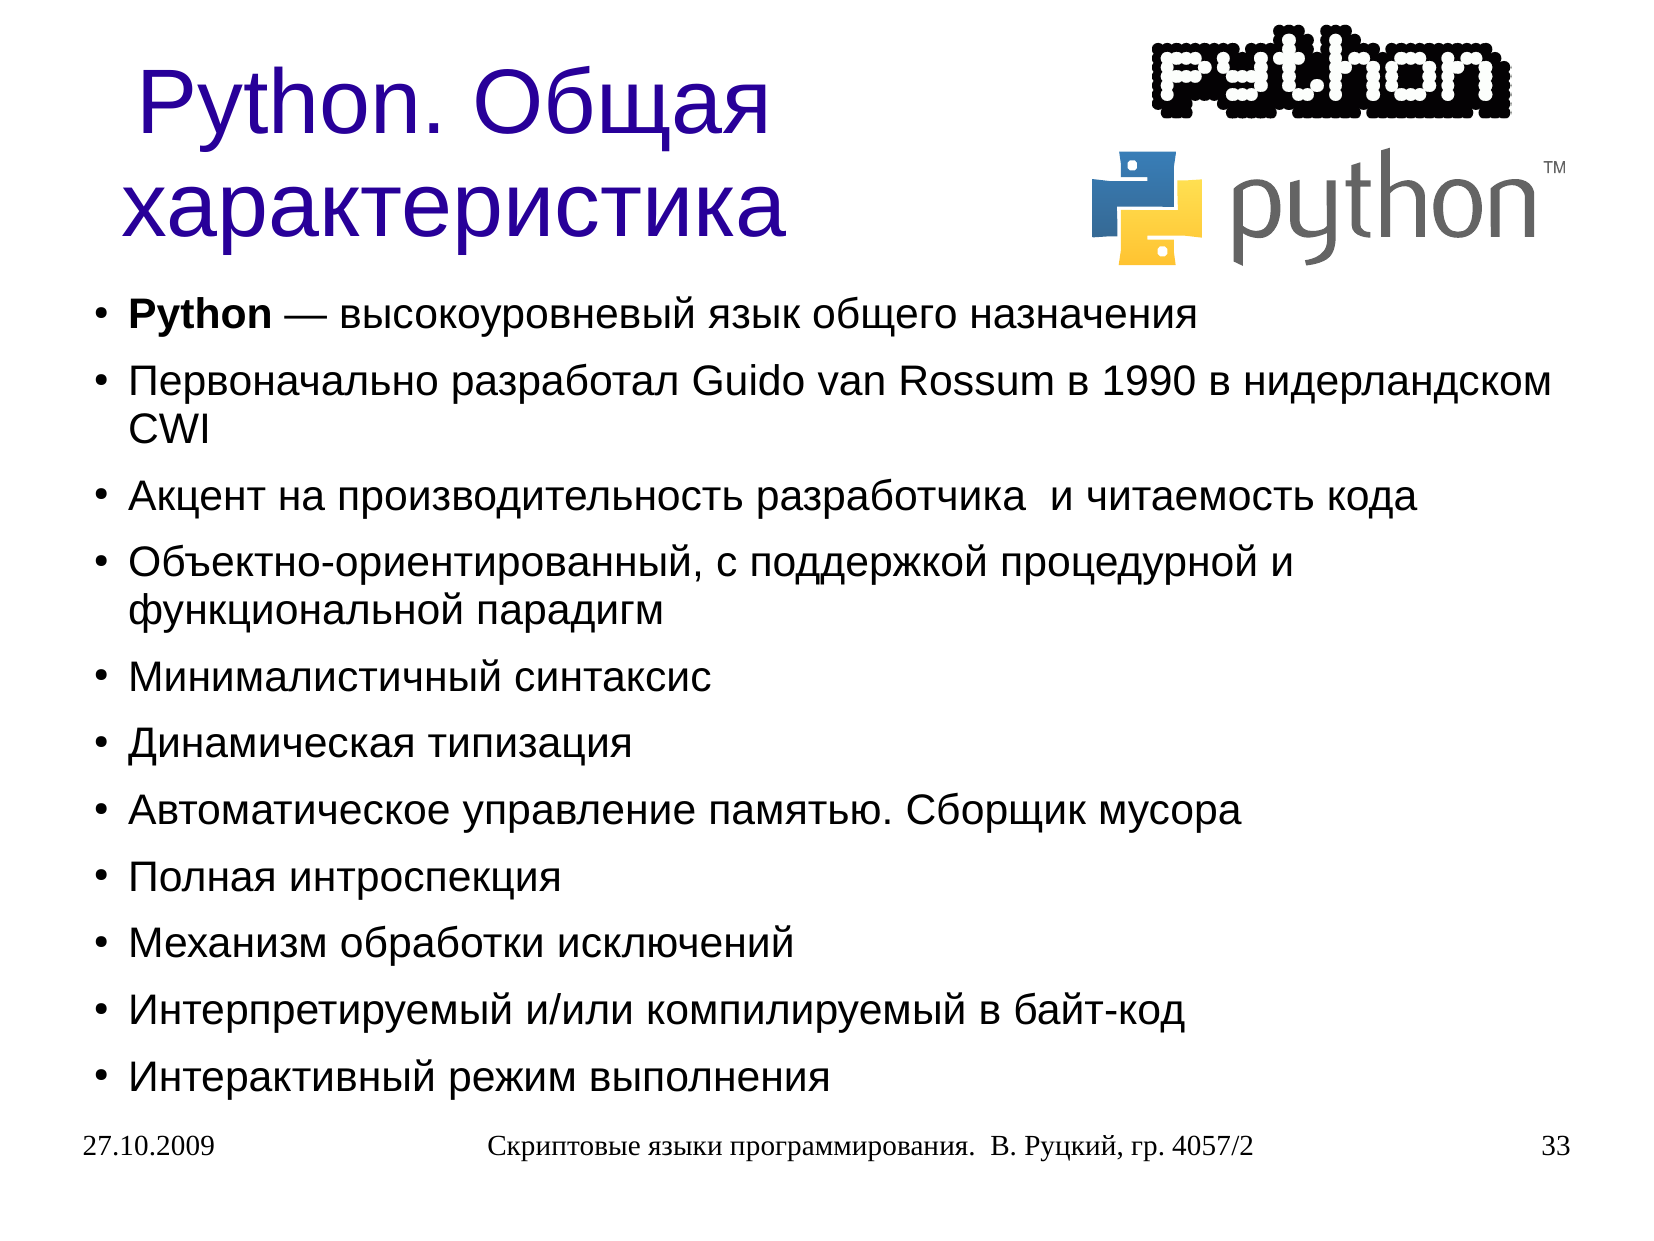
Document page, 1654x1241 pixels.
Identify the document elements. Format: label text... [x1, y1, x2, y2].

title Python. Общая характеристика [82, 49, 827, 257]
picture [1151, 24, 1512, 119]
list Python — высокоуровневый язык общего назначения Первоначально разработал Guido van Rossum в 1990 в нидерландском CWI Акцент на производительность разработчика и читаемость кода Объектно-ориентированный, с поддержкой процедурной и функциональной парадигм Минималистичный синтаксис Динамическая типизация Автоматическое управление памятью. Сборщик мусора Полная интроспекция Механизм обработки исключений Интерпретируемый и/или компилируемый в байт-код Интерактивный режим выполнения [82, 290, 1571, 1109]
picture [1092, 147, 1565, 266]
